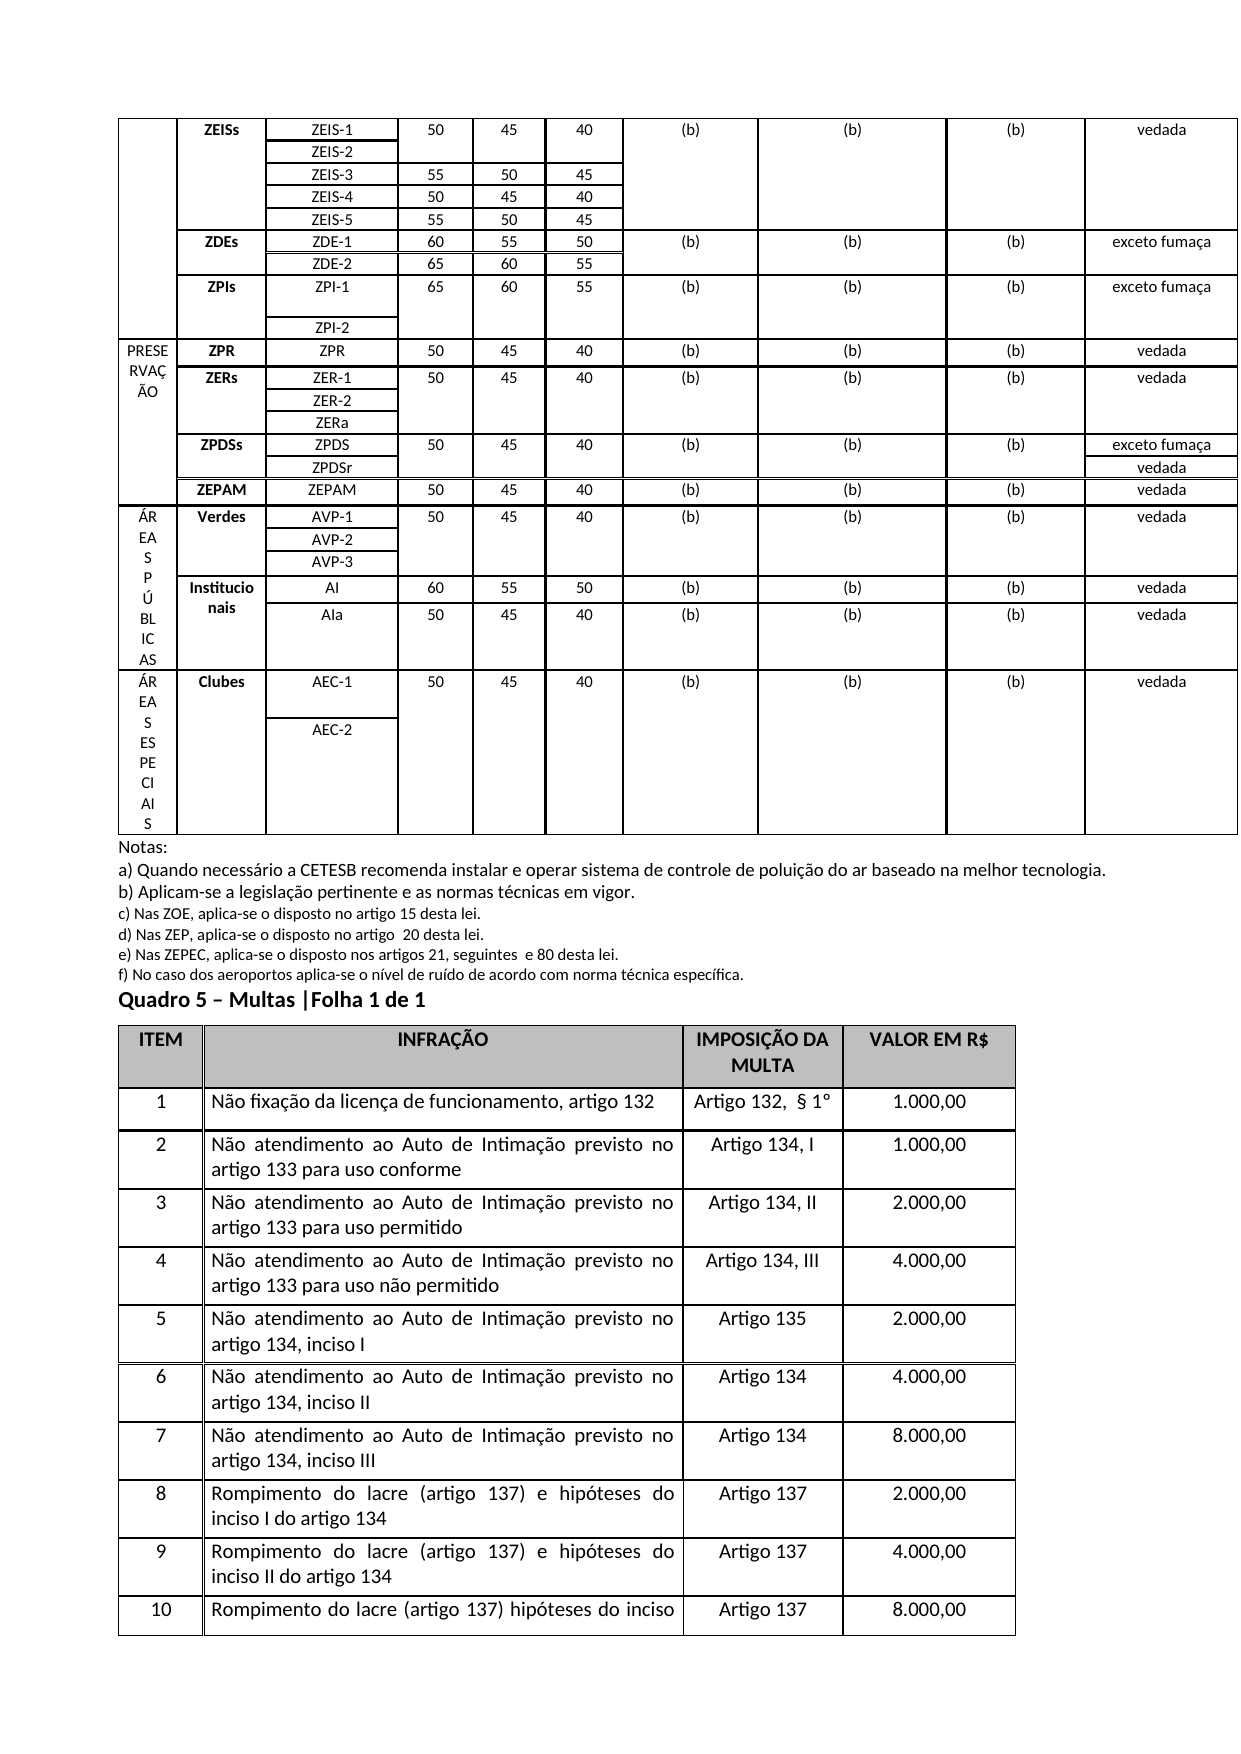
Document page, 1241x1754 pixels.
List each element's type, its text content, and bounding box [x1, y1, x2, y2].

table_cell ZDE-2 [267, 254, 397, 274]
table_cell ZPDSs [178, 435, 265, 477]
table_cell ZEIS-4 [267, 186, 397, 207]
table_cell ZEISs [178, 119, 265, 229]
table_cell exceto fumaça [1086, 435, 1237, 455]
table_cell 55 [547, 254, 622, 274]
table_cell Não atendimento ao Auto de Intimação previsto no artigo 134, inciso II [205, 1365, 682, 1421]
table_cell 50 [547, 577, 622, 602]
table_cell 1.000,00 [844, 1132, 1015, 1188]
table_cell 50 [399, 186, 472, 207]
table_cell 65 [399, 276, 472, 338]
table_cell 40 [547, 435, 622, 477]
table_cell 60 [474, 254, 544, 274]
table_cell 8 [119, 1481, 202, 1537]
table_cell (b) [759, 119, 945, 229]
text a) Quando necessário a CETESB recomenda instalar e operar sistema de controle de poluição do ar baseado na melhor tecnologia. [118, 858, 1122, 881]
table_cell ZPI-1 [267, 276, 397, 316]
table_cell 50 [474, 209, 544, 229]
table_cell (b) [624, 435, 757, 477]
table_cell (b) [624, 340, 757, 365]
table_cell (b) [948, 480, 1084, 504]
table_cell Não atendimento ao Auto de Intimação previsto no artigo 133 para uso conforme [205, 1132, 682, 1188]
table_cell (b) [624, 671, 757, 834]
table_cell Artigo 134, II [684, 1190, 842, 1246]
table_cell 45 [474, 119, 544, 162]
table_cell vedada [1086, 340, 1237, 365]
table_cell Não fixação da licença de funcionamento, artigo 132 [205, 1089, 682, 1129]
table_cell 60 [399, 577, 472, 602]
table_cell vedada [1086, 577, 1237, 602]
table_cell 5 [119, 1306, 202, 1362]
table_cell Artigo 137 [684, 1539, 842, 1595]
table_cell 45 [474, 480, 544, 504]
table_cell 45 [547, 164, 622, 184]
table_cell vedada [1086, 368, 1237, 433]
table_cell 4.000,00 [844, 1539, 1015, 1595]
table_cell Não atendimento ao Auto de Intimação previsto no artigo 133 para uso não permitido [205, 1248, 682, 1304]
table_cell 55 [474, 577, 544, 602]
text d) Nas ZEP, aplica-se o disposto no artigo 20 desta lei. [118, 924, 1122, 944]
table_cell 50 [399, 671, 472, 834]
table_cell ÁREAS ESPECIAIS [119, 671, 176, 834]
table_cell 7 [119, 1423, 202, 1479]
table_cell Clubes [178, 671, 265, 834]
table_cell (b) [759, 231, 945, 274]
text Quadro 5 – Multas |Folha 1 de 1 [118, 985, 1122, 1013]
table_cell (b) [948, 368, 1084, 433]
table_cell (b) [759, 604, 945, 669]
table_cell ZEIS-1 [267, 119, 397, 139]
table_cell (b) [948, 577, 1084, 602]
table_cell 3 [119, 1190, 202, 1246]
table_cell (b) [624, 604, 757, 669]
table_cell 50 [399, 480, 472, 504]
table_cell Verdes [178, 507, 265, 575]
table_cell (b) [759, 368, 945, 433]
table_cell (b) [948, 507, 1084, 575]
table_cell Artigo 137 [684, 1597, 842, 1635]
table_cell 65 [399, 254, 472, 274]
table_cell 45 [474, 604, 544, 669]
table_cell 40 [547, 368, 622, 433]
table_cell ZER-1 [267, 368, 397, 388]
table_cell Não atendimento ao Auto de Intimação previsto no artigo 133 para uso permitido [205, 1190, 682, 1246]
table_cell vedada [1086, 671, 1237, 834]
table_cell Artigo 134 [684, 1423, 842, 1479]
table_cell Não atendimento ao Auto de Intimação previsto no artigo 134, inciso I [205, 1306, 682, 1362]
table_cell 40 [547, 671, 622, 834]
table_cell (b) [624, 119, 757, 229]
table_cell 50 [399, 368, 472, 433]
table_cell AI [267, 577, 397, 602]
table_cell (b) [948, 231, 1084, 274]
table_cell Artigo 135 [684, 1306, 842, 1362]
table_cell Não atendimento ao Auto de Intimação previsto no artigo 134, inciso III [205, 1423, 682, 1479]
table_cell 40 [547, 340, 622, 365]
table_cell Rompimento do lacre (artigo 137) e hipóteses do inciso II do artigo 134 [205, 1539, 683, 1595]
table_cell 50 [399, 604, 472, 669]
table_cell 8.000,00 [844, 1597, 1015, 1635]
table_cell AEC-1 [267, 671, 397, 717]
table_cell 55 [399, 164, 472, 184]
table_cell AIa [267, 604, 397, 669]
table_cell 50 [399, 507, 472, 575]
table_cell vedada [1086, 480, 1237, 504]
table_cell ZER-2 [267, 390, 397, 410]
table_cell 45 [474, 368, 544, 433]
table_cell (b) [948, 435, 1084, 477]
table_cell (b) [624, 231, 757, 274]
table_cell 50 [474, 164, 544, 184]
text b) Aplicam-se a legislação pertinente e as normas técnicas em vigor. [118, 881, 1122, 903]
table_cell ZPDS [267, 435, 397, 455]
table_cell (b) [948, 604, 1084, 669]
table_cell ZEPAM [178, 480, 265, 504]
table_cell 1 [119, 1089, 202, 1129]
table_header IMPOSIÇÃO DA MULTA [684, 1026, 842, 1087]
table_cell (b) [759, 340, 945, 365]
table_cell ZDE-1 [267, 231, 397, 251]
table_cell 4.000,00 [844, 1248, 1015, 1304]
table_cell 60 [474, 276, 544, 338]
text e) Nas ZEPEC, aplica-se o disposto nos artigos 21, seguintes e 80 desta lei. [118, 944, 1122, 964]
table_cell 8.000,00 [844, 1423, 1015, 1479]
table_cell 55 [547, 276, 622, 338]
table_header INFRAÇÃO [205, 1026, 682, 1087]
table_cell vedada [1086, 507, 1237, 575]
table_cell Artigo 134, III [684, 1248, 842, 1304]
table_cell AEC-2 [267, 719, 397, 834]
table_cell 55 [474, 231, 544, 251]
table_cell (b) [948, 671, 1084, 834]
table_cell 50 [547, 231, 622, 251]
table_cell ZPDSr [267, 457, 397, 477]
table_cell 2.000,00 [844, 1190, 1015, 1246]
table_cell Rompimento do lacre (artigo 137) hipóteses do inciso [205, 1597, 683, 1635]
table_cell 4.000,00 [844, 1365, 1015, 1421]
table_cell (b) [759, 276, 945, 338]
table_cell [119, 119, 176, 338]
table_cell (b) [759, 507, 945, 575]
table_cell exceto fumaça [1086, 231, 1237, 274]
table_cell Artigo 132, § 1º [684, 1089, 842, 1129]
table_header VALOR EM R$ [844, 1026, 1015, 1087]
table_cell 60 [399, 231, 472, 251]
table_cell 45 [474, 435, 544, 477]
table_cell 50 [399, 119, 472, 162]
table_cell 4 [119, 1248, 202, 1304]
table_cell (b) [624, 577, 757, 602]
table_cell 1.000,00 [844, 1089, 1015, 1129]
table_cell 45 [547, 209, 622, 229]
table_cell 9 [119, 1539, 202, 1595]
table_cell ZPIs [178, 276, 265, 338]
table_cell (b) [948, 276, 1084, 338]
table_cell 40 [547, 480, 622, 504]
table_cell 40 [547, 119, 622, 162]
table_cell Institucionais [178, 577, 265, 669]
text Notas: [118, 835, 1122, 858]
table_cell 2.000,00 [844, 1306, 1015, 1362]
table_cell (b) [948, 340, 1084, 365]
table_cell ZPR [178, 340, 265, 365]
table_cell 50 [399, 340, 472, 365]
table_cell (b) [759, 671, 945, 834]
table_cell (b) [759, 435, 945, 477]
table_cell ZEIS-5 [267, 209, 397, 229]
table_cell exceto fumaça [1086, 276, 1237, 338]
table_cell 45 [474, 186, 544, 207]
table_cell ZEPAM [267, 480, 397, 504]
table_cell (b) [624, 480, 757, 504]
table_cell (b) [624, 276, 757, 338]
table_cell AVP-2 [267, 529, 397, 550]
table_cell ZPR [267, 340, 397, 365]
table_cell 50 [399, 435, 472, 477]
table_cell 40 [547, 507, 622, 575]
table_cell 45 [474, 507, 544, 575]
table_cell vedada [1086, 604, 1237, 669]
table_cell ÁREAS PÚBLICAS [119, 507, 176, 669]
table_cell ZERs [178, 368, 265, 433]
table_cell 55 [399, 209, 472, 229]
table_cell 45 [474, 671, 544, 834]
table_cell ZPI-2 [267, 318, 397, 338]
text f) No caso dos aeroportos aplica-se o nível de ruído de acordo com norma técnica específica. [118, 964, 1122, 985]
table_cell (b) [624, 507, 757, 575]
table_cell AVP-3 [267, 552, 397, 575]
table_cell ZERa [267, 412, 397, 433]
table_cell ZEIS-3 [267, 164, 397, 184]
table_header ITEM [119, 1026, 202, 1087]
table_cell (b) [759, 480, 945, 504]
table_cell 6 [119, 1365, 202, 1421]
table_cell Artigo 134 [684, 1365, 842, 1421]
table_cell ZEIS-2 [267, 142, 397, 162]
table_cell AVP-1 [267, 507, 397, 527]
text c) Nas ZOE, aplica-se o disposto no artigo 15 desta lei. [118, 903, 1122, 924]
table_cell (b) [759, 577, 945, 602]
table_cell 45 [474, 340, 544, 365]
table_cell PRESERVAÇÃO [119, 340, 176, 504]
table_cell vedada [1086, 119, 1237, 229]
table_cell (b) [624, 368, 757, 433]
table_cell 10 [119, 1597, 202, 1635]
table_cell (b) [948, 119, 1084, 229]
table_cell 40 [547, 604, 622, 669]
table_cell 2 [119, 1132, 202, 1188]
table_cell 2.000,00 [844, 1481, 1015, 1537]
table_cell Artigo 137 [684, 1481, 842, 1537]
table_cell 40 [547, 186, 622, 207]
table_cell vedada [1086, 457, 1237, 477]
table_cell Artigo 134, I [684, 1132, 842, 1188]
table_cell Rompimento do lacre (artigo 137) e hipóteses do inciso I do artigo 134 [205, 1481, 683, 1537]
table_cell ZDEs [178, 231, 265, 274]
